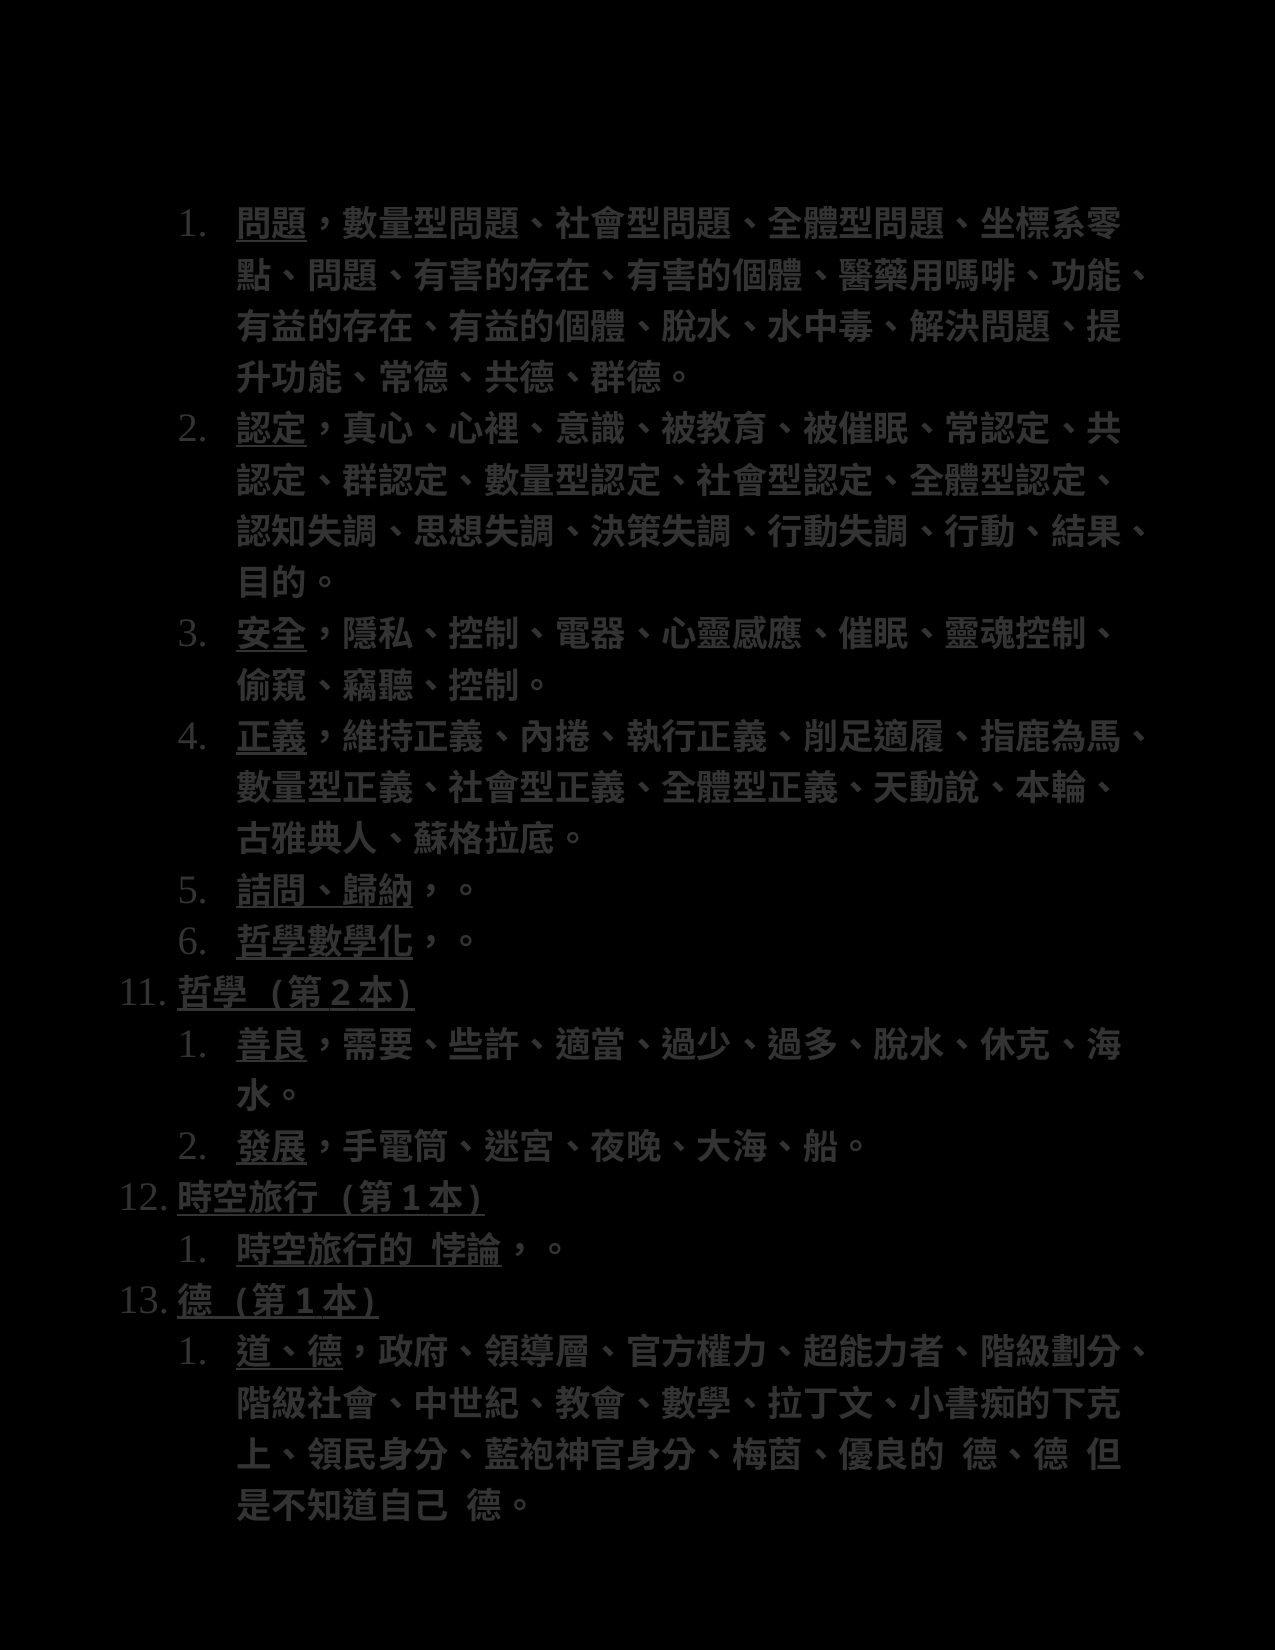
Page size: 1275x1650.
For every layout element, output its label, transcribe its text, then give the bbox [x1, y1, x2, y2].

list 哲學數學化，。 [177, 913, 1157, 964]
list 時空旅行 (第1本) [118, 1170, 1157, 1221]
list 正義，維持正義、內捲、執行正義、削足適履、指鹿為馬、數量型正義、社會型正義、全體型正義、天動說、本輪、古雅典人、蘇格拉底。 [177, 708, 1157, 862]
list 哲學 (第2本) [118, 964, 1157, 1016]
list 安全，隱私、控制、電器、心靈感應、催眠、靈魂控制、偷窺、竊聽、控制。 [177, 606, 1157, 708]
list 發展，手電筒、迷宮、夜晚、大海、船。 [177, 1118, 1157, 1170]
list 時空旅行的 悖論，。 [177, 1221, 1157, 1272]
list 道、德，政府、領導層、官方權力、超能力者、階級劃分、階級社會、中世紀、教會、數學、拉丁文、小書痴的下克上、領民身分、藍袍神官身分、梅茵、優良的 德、德 但是不知道自己 德。 [177, 1324, 1157, 1529]
list 問題，數量型問題、社會型問題、全體型問題、坐標系零點、問題、有害的存在、有害的個體、醫藥用嗎啡、功能、有益的存在、有益的個體、脫水、水中毒、解決問題、提升功能、常德、共德、群德。 [177, 196, 1157, 401]
list 德 (第1本) [118, 1272, 1157, 1324]
list 善良，需要、些許、適當、過少、過多、脫水、休克、海水。 [177, 1016, 1157, 1118]
list 認定，真心、心裡、意識、被教育、被催眠、常認定、共認定、群認定、數量型認定、社會型認定、全體型認定、認知失調、思想失調、決策失調、行動失調、行動、結果、目的。 [177, 401, 1157, 606]
list 詰問、歸納，。 [177, 862, 1157, 913]
